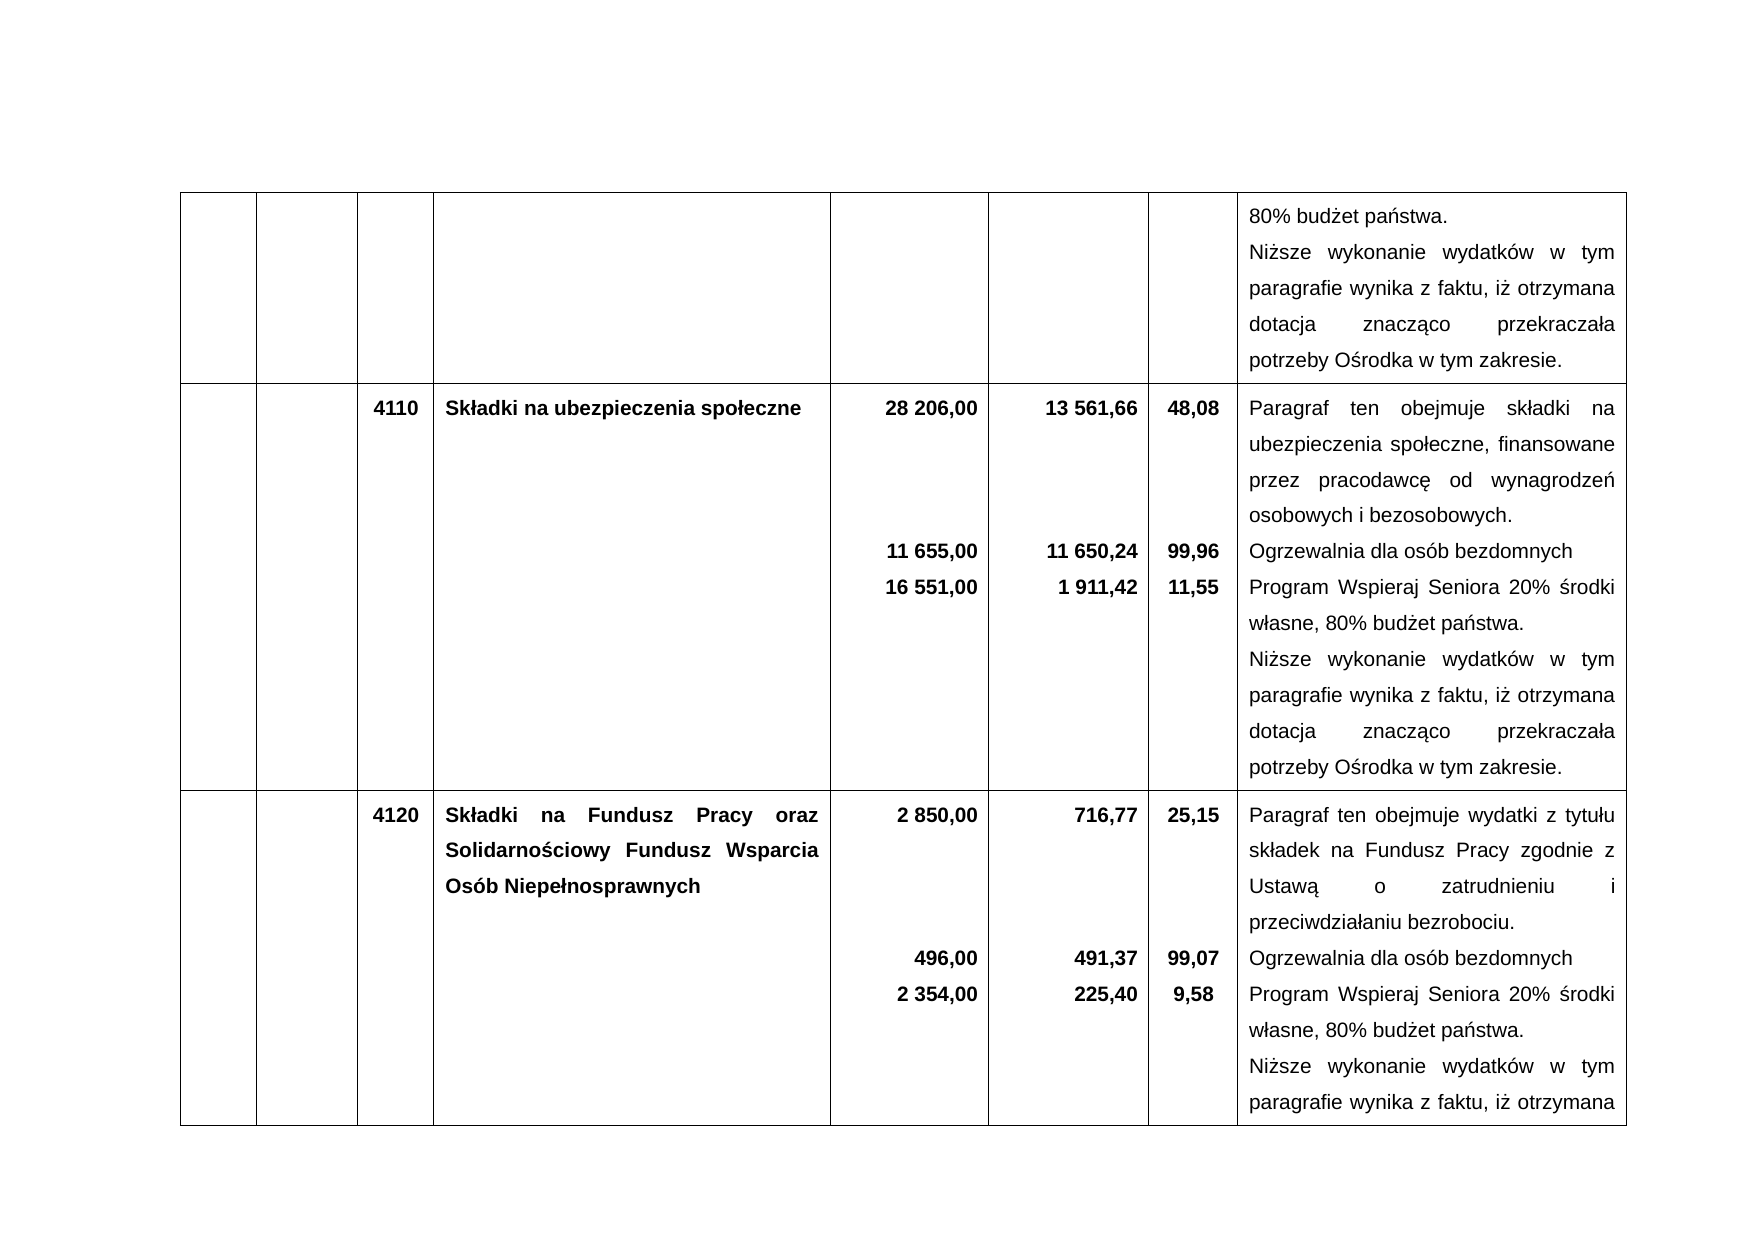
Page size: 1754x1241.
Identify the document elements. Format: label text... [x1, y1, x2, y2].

table_cell [181, 791, 256, 1125]
table_cell 716,77 491,37 225,40 [989, 791, 1148, 1125]
table_cell Paragraf ten obejmuje wydatki z tytułu składek na Fundusz Pracy zgodnie z Ustawą o zatrudnieniu i przeciwdziałaniu bezrobociu. Ogrzewalnia dla osób bezdomnych Program Wspieraj Seniora 20% środki własne, 80% budżet państwa. Niższe wykonanie wydatków w tym paragrafie wynika z faktu, iż otrzymana [1238, 791, 1626, 1125]
table_cell [434, 193, 830, 383]
table_cell 25,15 99,07 9,58 [1149, 791, 1237, 1125]
table_cell 4110 [358, 384, 433, 790]
table_cell 13 561,66 11 650,24 1 911,42 [989, 384, 1148, 790]
table_cell [257, 384, 357, 790]
table_cell Składki na Fundusz Pracy oraz Solidarnościowy Fundusz Wsparcia Osób Niepełnosprawnych [434, 791, 830, 1125]
table_cell 4120 [358, 791, 433, 1125]
table_cell [257, 791, 357, 1125]
table_cell 27,67 [1149, 193, 1237, 383]
table_cell 2 850,00 496,00 2 354,00 [831, 791, 988, 1125]
table_cell [358, 193, 433, 383]
table_cell 80% budżet państwa. Niższe wykonanie wydatków w tym paragrafie wynika z faktu, iż otrzymana dotacja znacząco przekraczała potrzeby Ośrodka w tym zakresie. [1238, 193, 1626, 383]
table_cell 48,08 99,96 11,55 [1149, 384, 1237, 790]
table_cell [831, 193, 988, 383]
table_cell [989, 193, 1148, 383]
table_cell Składki na ubezpieczenia społeczne [434, 384, 830, 790]
table_cell [181, 193, 256, 383]
table_cell Paragraf ten obejmuje składki na ubezpieczenia społeczne, finansowane przez pracodawcę od wynagrodzeń osobowych i bezosobowych. Ogrzewalnia dla osób bezdomnych Program Wspieraj Seniora 20% środki własne, 80% budżet państwa. Niższe wykonanie wydatków w tym paragrafie wynika z faktu, iż otrzymana dotacja znacząco przekraczała potrzeby Ośrodka w tym zakresie. [1238, 384, 1626, 790]
table_cell [257, 193, 357, 383]
table_cell [181, 384, 256, 790]
table_cell 28 206,00 11 655,00 16 551,00 [831, 384, 988, 790]
